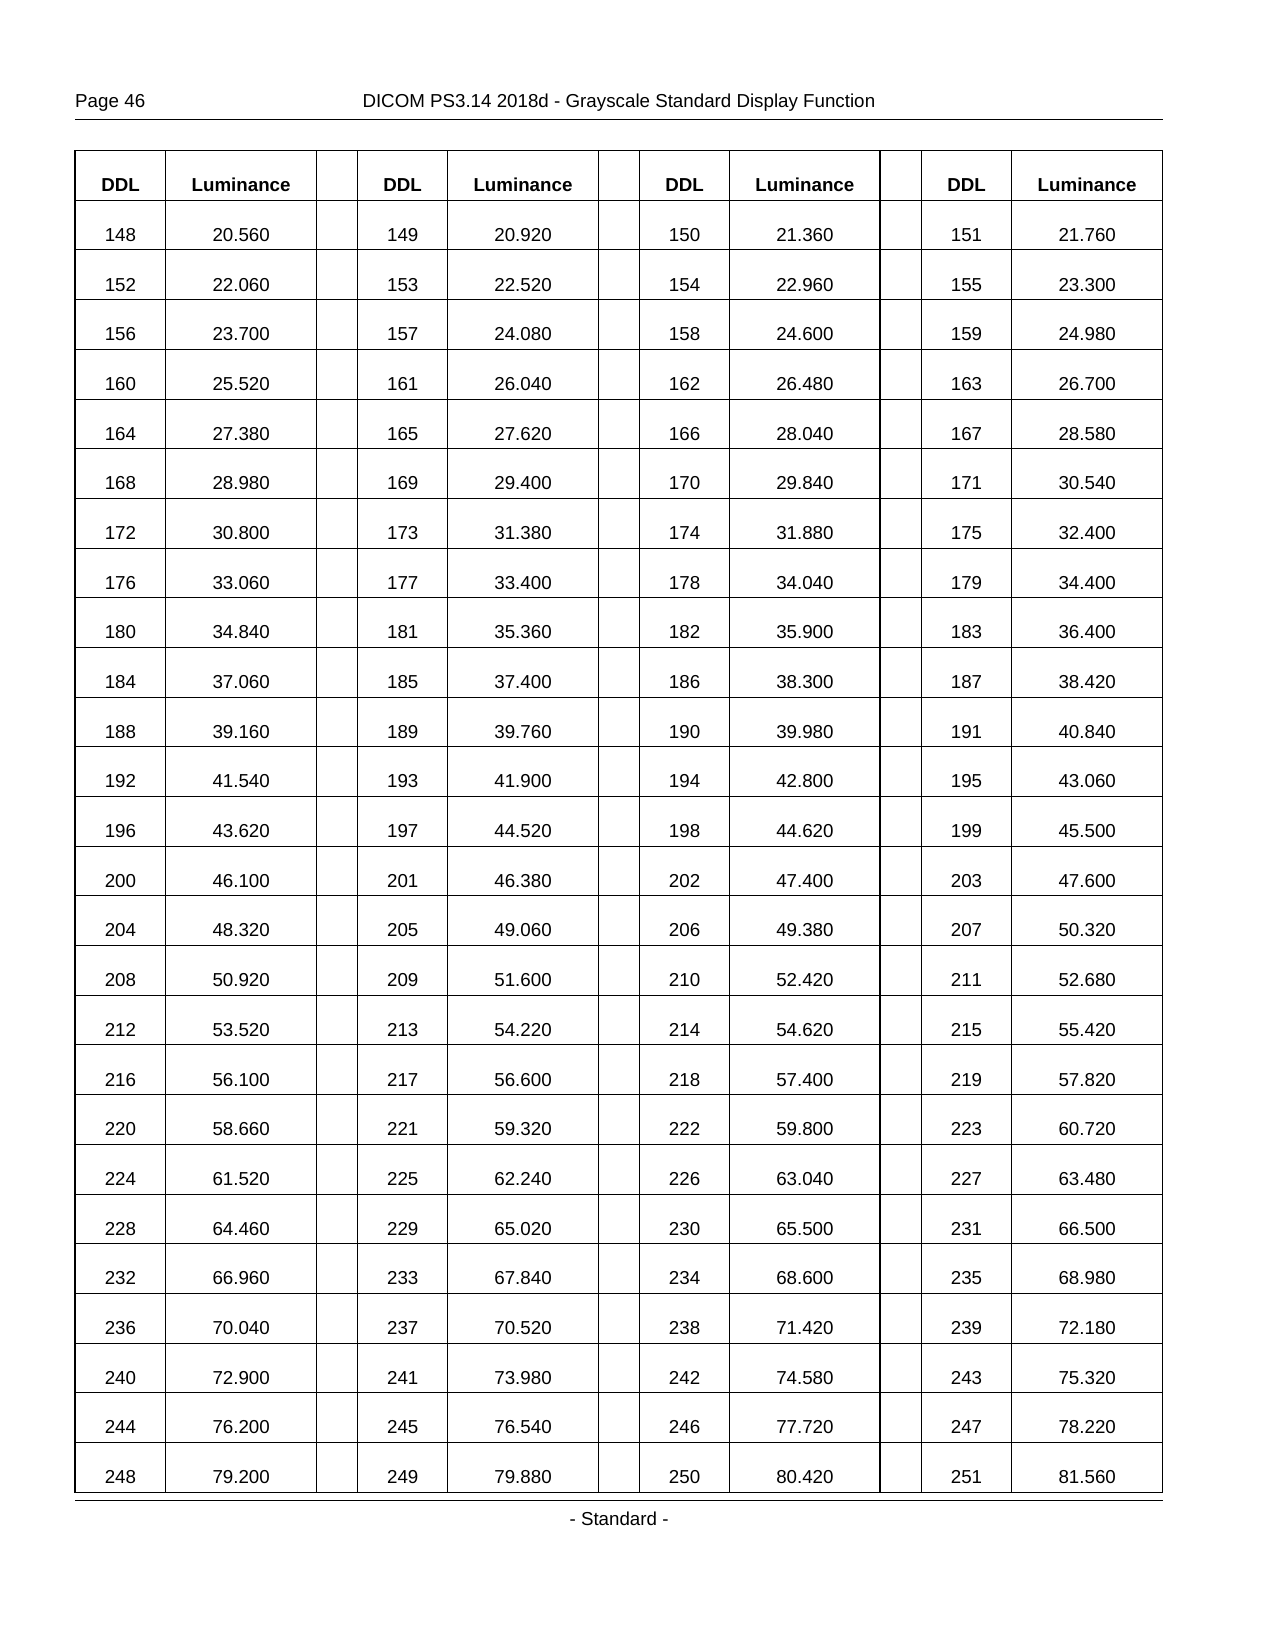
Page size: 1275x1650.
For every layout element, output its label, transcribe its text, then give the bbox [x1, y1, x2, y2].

table_cell 185 [358, 648, 447, 697]
table_cell 211 [922, 946, 1011, 995]
table_cell [599, 698, 639, 746]
table_cell 46.100 [166, 847, 316, 895]
table_cell 36.400 [1012, 598, 1162, 647]
table_cell 251 [922, 1443, 1011, 1492]
table_cell 28.580 [1012, 400, 1162, 448]
table_cell 177 [358, 549, 447, 597]
table_cell [881, 1095, 921, 1144]
table_cell [881, 847, 921, 895]
table_cell 190 [640, 698, 729, 746]
table_cell [317, 1393, 357, 1442]
table_cell 155 [922, 250, 1011, 299]
table_cell 52.680 [1012, 946, 1162, 995]
table_cell 77.720 [730, 1393, 879, 1442]
table_cell [317, 400, 357, 448]
table_cell 54.220 [448, 996, 598, 1044]
table_cell 174 [640, 499, 729, 547]
table_cell 70.520 [448, 1294, 598, 1342]
table_cell 176 [76, 549, 165, 597]
table_cell 35.900 [730, 598, 879, 647]
table_cell 24.600 [730, 300, 879, 349]
table_cell 214 [640, 996, 729, 1044]
table_cell 226 [640, 1145, 729, 1193]
table_cell 50.320 [1012, 896, 1162, 945]
table_cell 38.420 [1012, 648, 1162, 697]
table_cell [599, 250, 639, 299]
table_cell [317, 1145, 357, 1193]
table_cell 152 [76, 250, 165, 299]
table_cell 68.600 [730, 1244, 879, 1293]
table_cell [881, 201, 921, 249]
table_cell 49.060 [448, 896, 598, 945]
table_cell 37.400 [448, 648, 598, 697]
table_cell [317, 896, 357, 945]
table_cell 191 [922, 698, 1011, 746]
table_cell 39.160 [166, 698, 316, 746]
table_cell [317, 1045, 357, 1094]
table_cell 21.360 [730, 201, 879, 249]
table_cell 212 [76, 996, 165, 1044]
table_cell 37.060 [166, 648, 316, 697]
table_cell 66.500 [1012, 1195, 1162, 1243]
table_cell 231 [922, 1195, 1011, 1243]
table_cell 76.540 [448, 1393, 598, 1442]
table_cell [881, 499, 921, 547]
table_cell 165 [358, 400, 447, 448]
table_cell [881, 400, 921, 448]
table_cell 246 [640, 1393, 729, 1442]
table_cell 44.520 [448, 797, 598, 846]
table_cell 171 [922, 449, 1011, 498]
table_cell 154 [640, 250, 729, 299]
table_header DDL [76, 151, 165, 200]
table_cell 162 [640, 350, 729, 398]
table_cell 61.520 [166, 1145, 316, 1193]
table_cell 62.240 [448, 1145, 598, 1193]
table_cell [317, 698, 357, 746]
table_cell 33.060 [166, 549, 316, 597]
table_cell 58.660 [166, 1095, 316, 1144]
table_cell 45.500 [1012, 797, 1162, 846]
table_cell 81.560 [1012, 1443, 1162, 1492]
table_cell 34.840 [166, 598, 316, 647]
table_cell 170 [640, 449, 729, 498]
table_cell [317, 847, 357, 895]
table_cell 189 [358, 698, 447, 746]
table_cell [599, 350, 639, 398]
table_cell 43.620 [166, 797, 316, 846]
table_cell 227 [922, 1145, 1011, 1193]
table_cell 242 [640, 1344, 729, 1392]
table_cell [317, 201, 357, 249]
table_cell [317, 996, 357, 1044]
table_cell [317, 598, 357, 647]
table_header DDL [358, 151, 447, 200]
table_cell 210 [640, 946, 729, 995]
table_cell 228 [76, 1195, 165, 1243]
table_cell [317, 250, 357, 299]
table_cell 44.620 [730, 797, 879, 846]
table_cell [881, 648, 921, 697]
table_cell [599, 300, 639, 349]
table_cell 160 [76, 350, 165, 398]
table_cell 150 [640, 201, 729, 249]
table_cell 20.560 [166, 201, 316, 249]
table_cell 202 [640, 847, 729, 895]
table_cell 59.800 [730, 1095, 879, 1144]
table_cell [317, 1095, 357, 1144]
table_cell 42.800 [730, 747, 879, 796]
table_cell 187 [922, 648, 1011, 697]
table_cell 148 [76, 201, 165, 249]
table_cell 208 [76, 946, 165, 995]
table_cell 182 [640, 598, 729, 647]
table_cell 50.920 [166, 946, 316, 995]
table_cell 63.480 [1012, 1145, 1162, 1193]
table_cell [881, 1045, 921, 1094]
table_cell 218 [640, 1045, 729, 1094]
table_cell 67.840 [448, 1244, 598, 1293]
table_cell 229 [358, 1195, 447, 1243]
table_cell [599, 896, 639, 945]
table_cell 41.540 [166, 747, 316, 796]
table_cell [599, 847, 639, 895]
table_cell 22.520 [448, 250, 598, 299]
table_cell 28.040 [730, 400, 879, 448]
table_cell 158 [640, 300, 729, 349]
table_cell [317, 1244, 357, 1293]
table_cell 29.400 [448, 449, 598, 498]
table_cell [881, 797, 921, 846]
table_cell 47.600 [1012, 847, 1162, 895]
table_cell 55.420 [1012, 996, 1162, 1044]
table_header Luminance [1012, 151, 1162, 200]
table_cell 173 [358, 499, 447, 547]
table_cell 39.760 [448, 698, 598, 746]
table_cell [317, 549, 357, 597]
table_cell 70.040 [166, 1294, 316, 1342]
table_cell 35.360 [448, 598, 598, 647]
table_cell 74.580 [730, 1344, 879, 1392]
table_cell [881, 598, 921, 647]
table_cell [317, 946, 357, 995]
table_cell 178 [640, 549, 729, 597]
table_cell 220 [76, 1095, 165, 1144]
table_cell 30.540 [1012, 449, 1162, 498]
table_cell 237 [358, 1294, 447, 1342]
table_cell [881, 549, 921, 597]
table_cell 207 [922, 896, 1011, 945]
table_cell 247 [922, 1393, 1011, 1442]
table_cell [881, 698, 921, 746]
table_header [317, 151, 357, 200]
table_cell 166 [640, 400, 729, 448]
table_cell 184 [76, 648, 165, 697]
table_cell 29.840 [730, 449, 879, 498]
table_cell [599, 1443, 639, 1492]
table_cell 205 [358, 896, 447, 945]
table_cell [599, 1095, 639, 1144]
table_cell 25.520 [166, 350, 316, 398]
table_cell [599, 996, 639, 1044]
table_cell 180 [76, 598, 165, 647]
table_cell 209 [358, 946, 447, 995]
table_cell 63.040 [730, 1145, 879, 1193]
table_cell [881, 1344, 921, 1392]
table_cell [599, 797, 639, 846]
table_header Luminance [448, 151, 598, 200]
table_cell 167 [922, 400, 1011, 448]
table_cell 39.980 [730, 698, 879, 746]
table_cell 172 [76, 499, 165, 547]
table_cell [881, 996, 921, 1044]
table_cell 197 [358, 797, 447, 846]
table_cell [599, 1344, 639, 1392]
table_header Luminance [730, 151, 879, 200]
table_cell 72.180 [1012, 1294, 1162, 1342]
table_cell 198 [640, 797, 729, 846]
table_cell [599, 1195, 639, 1243]
table_cell [881, 250, 921, 299]
table_cell [317, 300, 357, 349]
table_cell [599, 201, 639, 249]
table_cell 219 [922, 1045, 1011, 1094]
table_cell 204 [76, 896, 165, 945]
table_cell 26.700 [1012, 350, 1162, 398]
table_cell 194 [640, 747, 729, 796]
table_cell 49.380 [730, 896, 879, 945]
table_cell 57.820 [1012, 1045, 1162, 1094]
table_cell 248 [76, 1443, 165, 1492]
table_cell 181 [358, 598, 447, 647]
table_cell 196 [76, 797, 165, 846]
table_cell 57.400 [730, 1045, 879, 1094]
table_cell [881, 300, 921, 349]
table_cell 216 [76, 1045, 165, 1094]
table_cell 76.200 [166, 1393, 316, 1442]
table_cell 73.980 [448, 1344, 598, 1392]
table_cell 33.400 [448, 549, 598, 597]
table_cell [599, 598, 639, 647]
table_cell 213 [358, 996, 447, 1044]
table_cell 31.880 [730, 499, 879, 547]
table_cell 179 [922, 549, 1011, 597]
table_cell 65.500 [730, 1195, 879, 1243]
table_cell 68.980 [1012, 1244, 1162, 1293]
table_cell 199 [922, 797, 1011, 846]
table_cell 153 [358, 250, 447, 299]
table_cell [881, 1393, 921, 1442]
table_cell [317, 797, 357, 846]
table_cell 72.900 [166, 1344, 316, 1392]
table_cell 60.720 [1012, 1095, 1162, 1144]
table_cell [599, 400, 639, 448]
table_cell [599, 499, 639, 547]
table_cell 21.760 [1012, 201, 1162, 249]
table_cell 80.420 [730, 1443, 879, 1492]
table_cell 161 [358, 350, 447, 398]
table_cell 52.420 [730, 946, 879, 995]
table_cell [317, 648, 357, 697]
table_cell 34.400 [1012, 549, 1162, 597]
table_cell 239 [922, 1294, 1011, 1342]
table_cell 23.700 [166, 300, 316, 349]
table_header DDL [640, 151, 729, 200]
table_cell 43.060 [1012, 747, 1162, 796]
table_cell 157 [358, 300, 447, 349]
table_cell 53.520 [166, 996, 316, 1044]
table_cell 66.960 [166, 1244, 316, 1293]
table_cell 236 [76, 1294, 165, 1342]
table_cell 195 [922, 747, 1011, 796]
table_cell 56.600 [448, 1045, 598, 1094]
table_cell 243 [922, 1344, 1011, 1392]
table_cell [599, 1244, 639, 1293]
table_header DDL [922, 151, 1011, 200]
table_cell [881, 946, 921, 995]
table_cell 156 [76, 300, 165, 349]
table_cell 188 [76, 698, 165, 746]
table_cell 32.400 [1012, 499, 1162, 547]
table_cell [881, 1294, 921, 1342]
table_cell [599, 1145, 639, 1193]
table_cell 71.420 [730, 1294, 879, 1342]
table_cell 168 [76, 449, 165, 498]
table_cell 27.380 [166, 400, 316, 448]
table_cell 235 [922, 1244, 1011, 1293]
table_cell 175 [922, 499, 1011, 547]
table_cell 149 [358, 201, 447, 249]
table_cell 31.380 [448, 499, 598, 547]
table_cell [599, 946, 639, 995]
table_cell 28.980 [166, 449, 316, 498]
table_cell 41.900 [448, 747, 598, 796]
table_cell 75.320 [1012, 1344, 1162, 1392]
table_cell 34.040 [730, 549, 879, 597]
table_cell 244 [76, 1393, 165, 1442]
table_cell 47.400 [730, 847, 879, 895]
table_cell 186 [640, 648, 729, 697]
table_header Luminance [166, 151, 316, 200]
table_cell 40.840 [1012, 698, 1162, 746]
table_cell 225 [358, 1145, 447, 1193]
table_cell 56.100 [166, 1045, 316, 1094]
table_cell [599, 1045, 639, 1094]
table_cell 201 [358, 847, 447, 895]
table_cell [317, 449, 357, 498]
table_cell 78.220 [1012, 1393, 1162, 1442]
table_cell 249 [358, 1443, 447, 1492]
table_cell 200 [76, 847, 165, 895]
table_cell [599, 648, 639, 697]
table_cell 20.920 [448, 201, 598, 249]
table_header [881, 151, 921, 200]
table_cell 51.600 [448, 946, 598, 995]
table_cell [599, 747, 639, 796]
table_cell [599, 1294, 639, 1342]
table_cell 206 [640, 896, 729, 945]
table_cell [317, 1294, 357, 1342]
table_cell 234 [640, 1244, 729, 1293]
table_cell 54.620 [730, 996, 879, 1044]
table_cell 26.480 [730, 350, 879, 398]
table_cell [317, 747, 357, 796]
table_cell [881, 1244, 921, 1293]
table_cell 230 [640, 1195, 729, 1243]
table_cell [317, 1443, 357, 1492]
table_cell 22.060 [166, 250, 316, 299]
table_cell 22.960 [730, 250, 879, 299]
table_cell 238 [640, 1294, 729, 1342]
table_cell 223 [922, 1095, 1011, 1144]
table_cell 26.040 [448, 350, 598, 398]
table_cell 38.300 [730, 648, 879, 697]
table_cell 23.300 [1012, 250, 1162, 299]
table_cell 233 [358, 1244, 447, 1293]
table_cell 215 [922, 996, 1011, 1044]
table_cell 240 [76, 1344, 165, 1392]
table_cell 245 [358, 1393, 447, 1442]
table_cell 203 [922, 847, 1011, 895]
table_cell [599, 1393, 639, 1442]
table_cell 24.980 [1012, 300, 1162, 349]
table_cell 164 [76, 400, 165, 448]
table_cell 46.380 [448, 847, 598, 895]
table_cell [317, 1195, 357, 1243]
table_cell [599, 549, 639, 597]
table_cell 250 [640, 1443, 729, 1492]
table_cell 221 [358, 1095, 447, 1144]
table_cell 217 [358, 1045, 447, 1094]
table_cell [881, 747, 921, 796]
table_cell 59.320 [448, 1095, 598, 1144]
table_cell 151 [922, 201, 1011, 249]
table_cell 193 [358, 747, 447, 796]
table_cell 24.080 [448, 300, 598, 349]
table_cell 48.320 [166, 896, 316, 945]
table_cell 222 [640, 1095, 729, 1144]
table_cell [881, 1443, 921, 1492]
table_cell [881, 350, 921, 398]
table_cell [881, 896, 921, 945]
table_cell [317, 499, 357, 547]
table_cell [881, 449, 921, 498]
table_cell 192 [76, 747, 165, 796]
table_cell 241 [358, 1344, 447, 1392]
table_cell 64.460 [166, 1195, 316, 1243]
table_cell 163 [922, 350, 1011, 398]
table_header [599, 151, 639, 200]
table_cell 30.800 [166, 499, 316, 547]
table_cell 27.620 [448, 400, 598, 448]
table_cell 169 [358, 449, 447, 498]
table_cell [881, 1195, 921, 1243]
table_cell 224 [76, 1145, 165, 1193]
table_cell [881, 1145, 921, 1193]
table_cell 232 [76, 1244, 165, 1293]
table_cell 79.880 [448, 1443, 598, 1492]
table_cell 159 [922, 300, 1011, 349]
table_cell [317, 350, 357, 398]
table_cell 79.200 [166, 1443, 316, 1492]
table_cell [599, 449, 639, 498]
table_cell 65.020 [448, 1195, 598, 1243]
table_cell 183 [922, 598, 1011, 647]
table_cell [317, 1344, 357, 1392]
